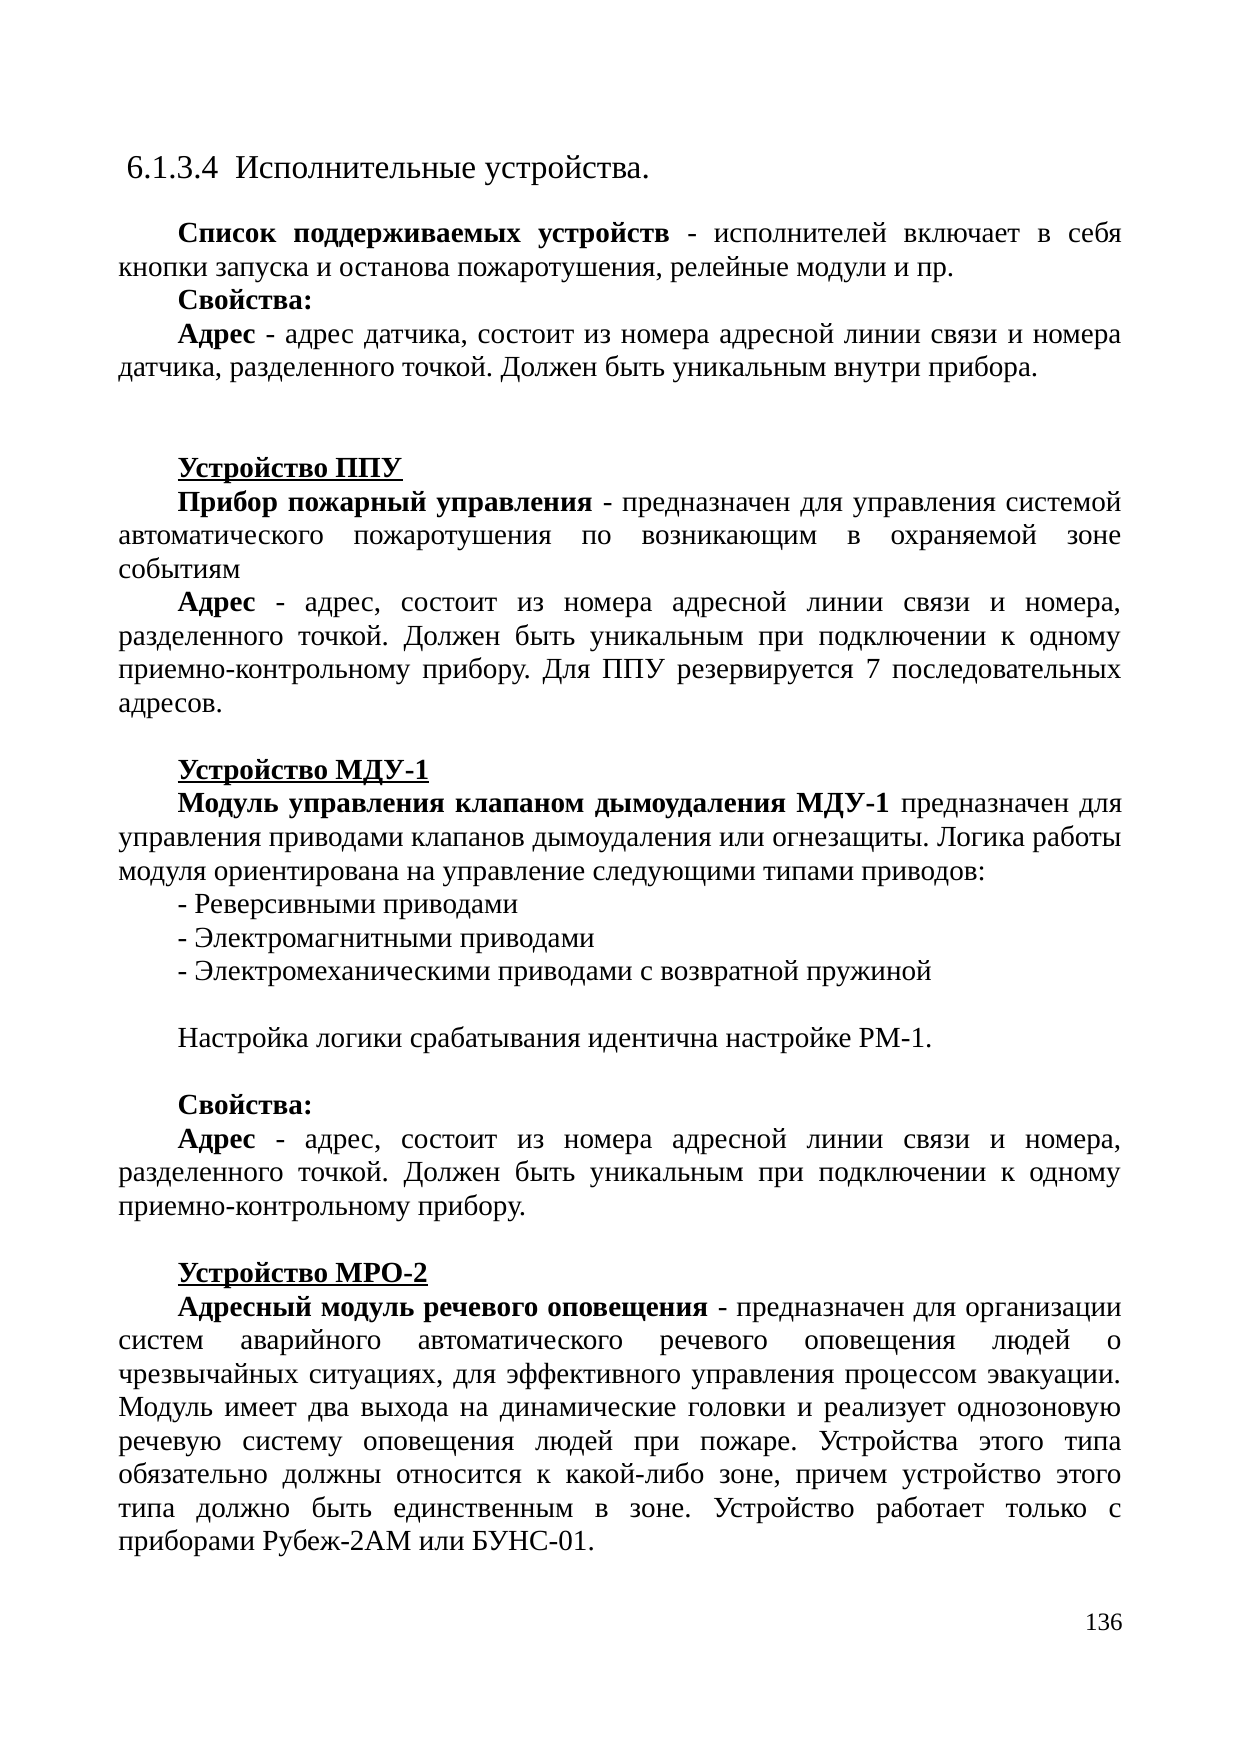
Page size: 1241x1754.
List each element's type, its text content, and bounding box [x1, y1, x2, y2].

text Устройство МДУ-1 [118, 718, 1122, 786]
text Настройка логики срабатывания идентична настройке РМ-1. [118, 987, 1122, 1054]
text Устройство МРО-2 [118, 1222, 1122, 1289]
text Свойства: [118, 1054, 1122, 1121]
text Список поддерживаемых устройств - исполнителей включает в себя кнопки запуска и останова пожаротушения, релейные модули и пр. [118, 215, 1122, 282]
subtitle Исполнительные устройства. [118, 148, 1122, 186]
text Адресный модуль речевого оповещения - предназначен для организации систем аварийного автоматического речевого оповещения людей о чрезвычайных ситуациях, для эффективного управления процессом эвакуации. Модуль имеет два выхода на динамические головки и реализует однозоновую речевую систему оповещения людей при пожаре. Устройства этого типа обязательно должны относится к какой-либо зоне, причем устройство этого типа должно быть единственным в зоне. Устройство работает только с приборами Рубеж-2АМ или БУНС-01. [118, 1289, 1122, 1557]
text Адрес - адрес, состоит из номера адресной линии связи и номера, разделенного точкой. Должен быть уникальным при подключении к одному приемно-контрольному прибору. [118, 1121, 1122, 1222]
text Модуль управления клапаном дымоудаления МДУ-1 предназначен для управления приводами клапанов дымоудаления или огнезащиты. Логика работы модуля ориентирована на управление следующими типами приводов: [118, 786, 1122, 886]
text Свойства: [118, 282, 1122, 316]
text Адрес - адрес, состоит из номера адресной линии связи и номера, разделенного точкой. Должен быть уникальным при подключении к одному приемно-контрольному прибору. Для ППУ резервируется 7 последовательных адресов. [118, 584, 1122, 718]
text - Электромагнитными приводами [118, 920, 1122, 953]
text Адрес - адрес датчика, состоит из номера адресной линии связи и номера датчика, разделенного точкой. Должен быть уникальным внутри прибора. [118, 316, 1122, 383]
text Устройство ППУ [118, 383, 1122, 484]
text - Электромеханическими приводами с возвратной пружиной [118, 953, 1122, 987]
text Прибор пожарный управления - предназначен для управления системой автоматического пожаротушения по возникающим в охраняемой зоне событиям [118, 484, 1122, 584]
text - Реверсивными приводами [118, 886, 1122, 920]
